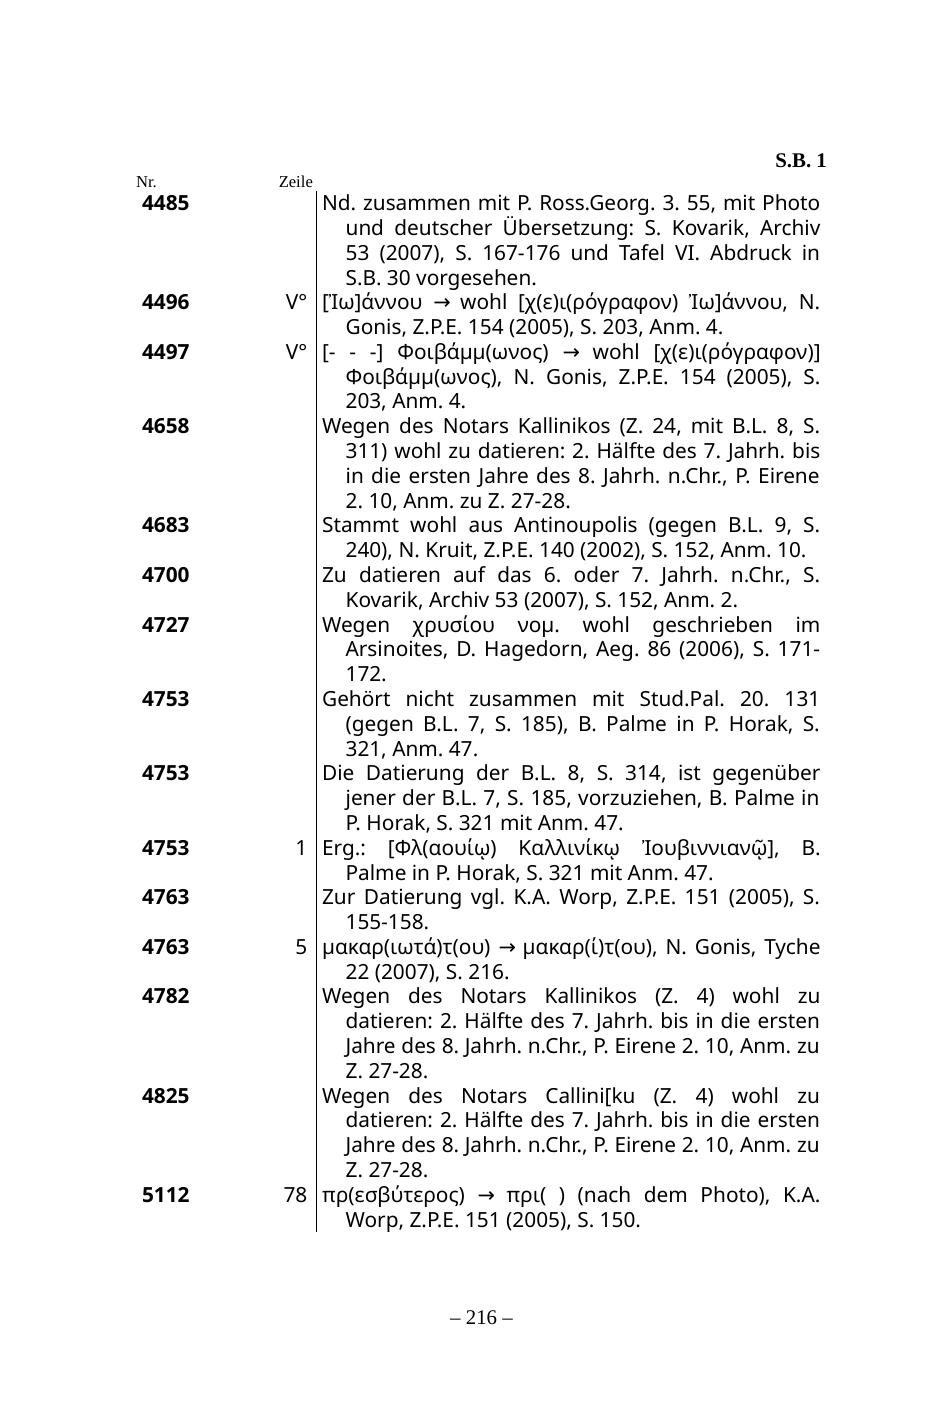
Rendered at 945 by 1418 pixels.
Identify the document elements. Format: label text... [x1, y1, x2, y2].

table_cell [224, 414, 316, 513]
table_cell [224, 761, 316, 835]
table_cell 4496 [136, 290, 224, 339]
table_cell 4727 [136, 612, 224, 687]
table_cell Zur Datierung vgl. K.A. Worp, Z.P.E. 151 (2005), S. 155-158. [317, 885, 827, 934]
table_cell 4683 [136, 513, 224, 563]
table_cell 5 [224, 935, 316, 984]
table_cell Wegen des Notars Callini[ku (Z. 4) wohl zu datieren: 2. Hälfte des 7. Jahrh. bis in die ersten Jahre des 8. Jahrh. n.Chr., P. Eirene 2. 10, Anm. zu Z. 27-28. [317, 1083, 827, 1182]
table_cell Gehört nicht zusammen mit Stud.Pal. 20. 131 (gegen B.L. 7, S. 185), B. Palme in P. Horak, S. 321, Anm. 47. [317, 687, 827, 761]
table_cell Zu datieren auf das 6. oder 7. Jahrh. n.Chr., S. Kovarik, Archiv 53 (2007), S. 152, Anm. 2. [317, 563, 827, 612]
table_cell [224, 191, 316, 290]
table_cell 5112 [136, 1183, 224, 1232]
table_cell Nd. zusammen mit P. Ross.Georg. 3. 55, mit Photo und deutscher Übersetzung: S. Kovarik, Archiv 53 (2007), S. 167-176 und Tafel VI. Abdruck in S.B. 30 vorgesehen. [317, 191, 827, 290]
table_cell πρ(εσβύτερος) → πρι( ) (nach dem Photo), K.A. Worp, Z.P.E. 151 (2005), S. 150. [317, 1183, 827, 1232]
table_cell 78 [224, 1183, 316, 1232]
table_cell Wegen des Notars Kallinikos (Z. 4) wohl zu datieren: 2. Hälfte des 7. Jahrh. bis in die ersten Jahre des 8. Jahrh. n.Chr., P. Eirene 2. 10, Anm. zu Z. 27-28. [317, 984, 827, 1083]
table_cell 4658 [136, 414, 224, 513]
table_cell 4763 [136, 935, 224, 984]
table_cell [224, 687, 316, 761]
table_cell 4763 [136, 885, 224, 934]
table_cell Wegen χρυσίου νομ. wohl geschrieben im Arsinoites, D. Hagedorn, Aeg. 86 (2006), S. 171-172. [317, 612, 827, 687]
table_cell 4782 [136, 984, 224, 1083]
table_cell [224, 885, 316, 934]
table_cell V° [224, 340, 316, 414]
table_cell [224, 513, 316, 563]
table_cell μακαρ(ιωτά)τ(ου) → μακαρ(ί)τ(ου), N. Gonis, Tyche 22 (2007), S. 216. [317, 935, 827, 984]
table_cell Erg.: [Φλ(αουίῳ) Καλλινίκῳ Ἰουβιννιανῷ], B. Palme in P. Horak, S. 321 mit Anm. 47. [317, 835, 827, 885]
table_cell [Ἰω]άννου → wohl [χ(ε)ι(ρόγραφον) Ἰω]άννου, N. Gonis, Z.P.E. 154 (2005), S. 203, Anm. 4. [317, 290, 827, 339]
table_cell Wegen des Notars Kallinikos (Z. 24, mit B.L. 8, S. 311) wohl zu datieren: 2. Hälfte des 7. Jahrh. bis in die ersten Jahre des 8. Jahrh. n.Chr., P. Eirene 2. 10, Anm. zu Z. 27-28. [317, 414, 827, 513]
table_cell 4753 [136, 835, 224, 885]
table_cell [224, 1083, 316, 1182]
table_cell [- - -] Φοιβάμμ(ωνος) → wohl [χ(ε)ι(ρόγραφον)] Φοιβάμμ(ωνος), N. Gonis, Z.P.E. 154 (2005), S. 203, Anm. 4. [317, 340, 827, 414]
table_cell Stammt wohl aus Antinoupolis (gegen B.L. 9, S. 240), N. Kruit, Z.P.E. 140 (2002), S. 152, Anm. 10. [317, 513, 827, 563]
table_cell 1 [224, 835, 316, 885]
table_cell 4753 [136, 687, 224, 761]
table_cell [224, 612, 316, 687]
table_cell V° [224, 290, 316, 339]
table_cell 4700 [136, 563, 224, 612]
table_cell 4485 [136, 191, 224, 290]
table_cell [224, 984, 316, 1083]
table_cell 4825 [136, 1083, 224, 1182]
table_cell 4497 [136, 340, 224, 414]
table_cell Die Datierung der B.L. 8, S. 314, ist gegenüber jener der B.L. 7, S. 185, vorzuziehen, B. Palme in P. Horak, S. 321 mit Anm. 47. [317, 761, 827, 835]
table_cell [224, 563, 316, 612]
table_cell 4753 [136, 761, 224, 835]
